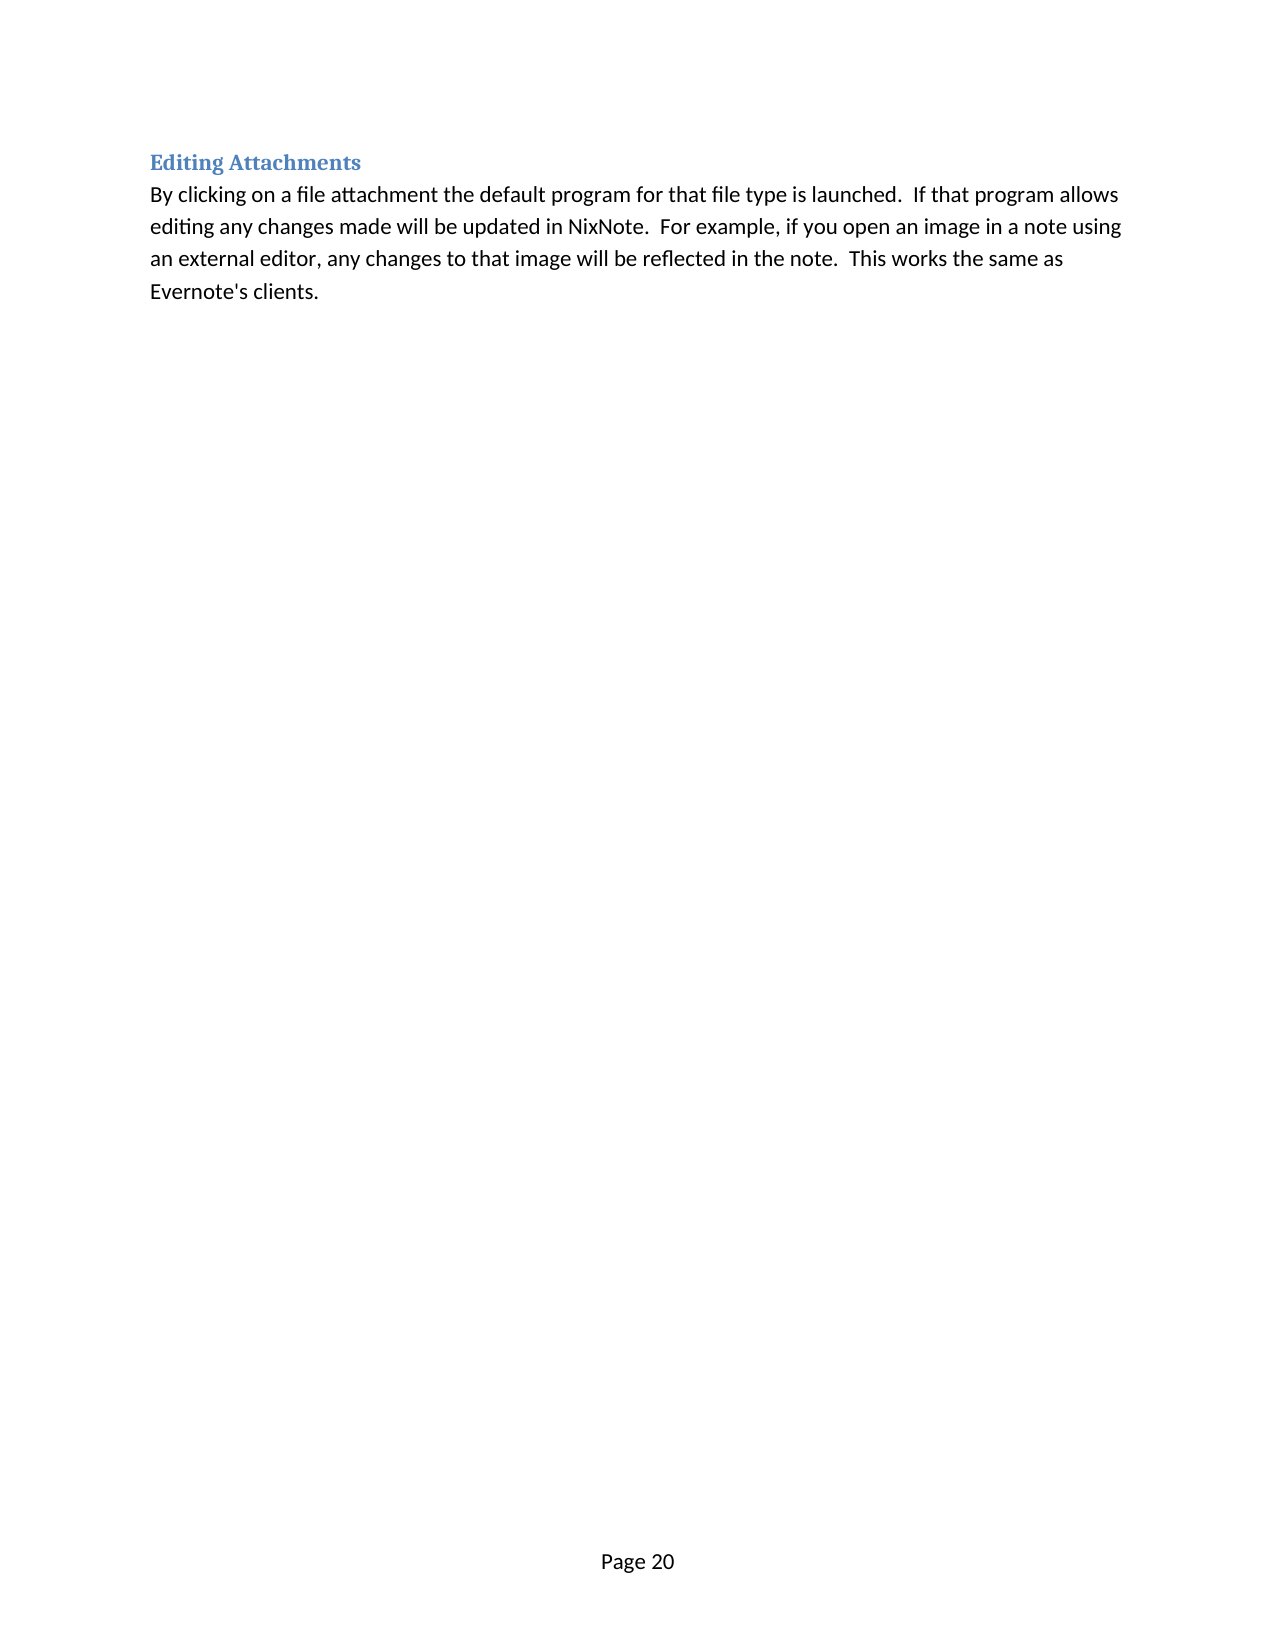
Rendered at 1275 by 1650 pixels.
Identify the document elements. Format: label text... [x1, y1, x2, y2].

subtitle Editing Attachments [150, 150, 1125, 176]
text By clicking on a file attachment the default program for that file type is launched. If that program allows editing any changes made will be updated in NixNote. For example, if you open an image in a note using an external editor, any changes to that image will be reflected in the note. This works the same as Evernote's clients. [150, 180, 1125, 305]
